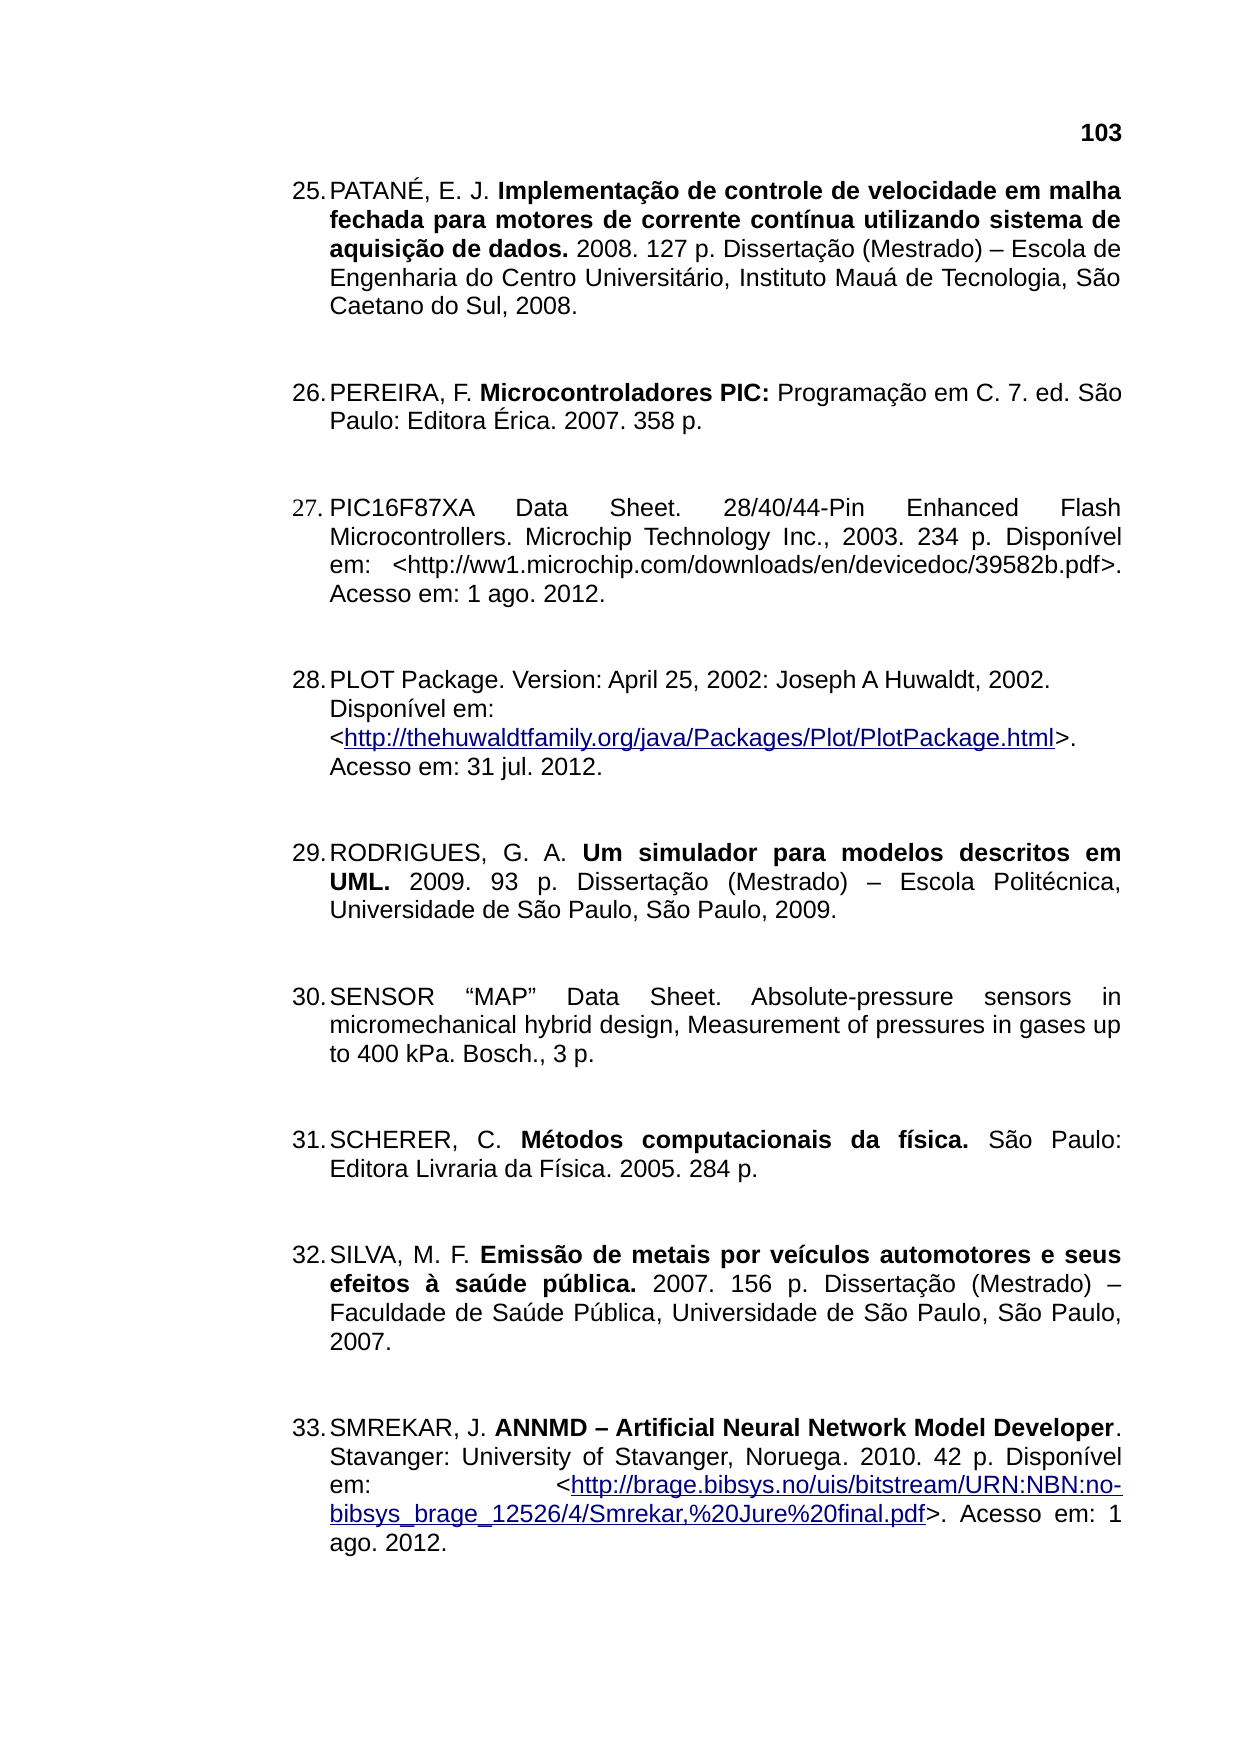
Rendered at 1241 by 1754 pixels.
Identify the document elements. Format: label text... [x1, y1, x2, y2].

list PATANÉ, E. J. Implementação de controle de velocidade em malha fechada para motores de corrente contínua utilizando sistema de aquisição de dados. 2008. 127 p. Dissertação (Mestrado) – Escola de Engenharia do Centro Universitário, Instituto Mauá de Tecnologia, São Caetano do Sul, 2008. [292, 176, 1122, 320]
list PLOT Package. Version: April 25, 2002: Joseph A Huwaldt, 2002. Disponível em: <http://thehuwaldtfamily.org/java/Packages/Plot/PlotPackage.html>. Acesso em: 31 jul. 2012. [292, 665, 1122, 780]
list PEREIRA, F. Microcontroladores PIC: Programação em C. 7. ed. São Paulo: Editora Érica. 2007. 358 p. [292, 378, 1122, 435]
list SMREKAR, J. ANNMD – Artificial Neural Network Model Developer. Stavanger: University of Stavanger, Noruega. 2010. 42 p. Disponível em: <http://brage.bibsys.no/uis/bitstream/URN:NBN:no-bibsys_brage_12526/4/Smrekar,%20Jure%20final.pdf>. Acesso em: 1 ago. 2012. [292, 1413, 1122, 1556]
list SENSOR “MAP” Data Sheet. Absolute-pressure sensors in micromechanical hybrid design, Measurement of pressures in gases up to 400 kPa. Bosch., 3 p. [292, 981, 1122, 1068]
list SILVA, M. F. Emissão de metais por veículos automotores e seus efeitos à saúde pública. 2007. 156 p. Dissertação (Mestrado) – Faculdade de Saúde Pública, Universidade de São Paulo, São Paulo, 2007. [292, 1240, 1122, 1355]
list RODRIGUES, G. A. Um simulador para modelos descritos em UML. 2009. 93 p. Dissertação (Mestrado) – Escola Politécnica, Universidade de São Paulo, São Paulo, 2009. [292, 838, 1122, 924]
list PIC16F87XA Data Sheet. 28/40/44-Pin Enhanced Flash Microcontrollers. Microchip Technology Inc., 2003. 234 p. Disponível em: <http://ww1.microchip.com/downloads/en/devicedoc/39582b.pdf>. Acesso em: 1 ago. 2012. [292, 493, 1122, 608]
list SCHERER, C. Métodos computacionais da física. São Paulo: Editora Livraria da Física. 2005. 284 p. [292, 1125, 1122, 1183]
